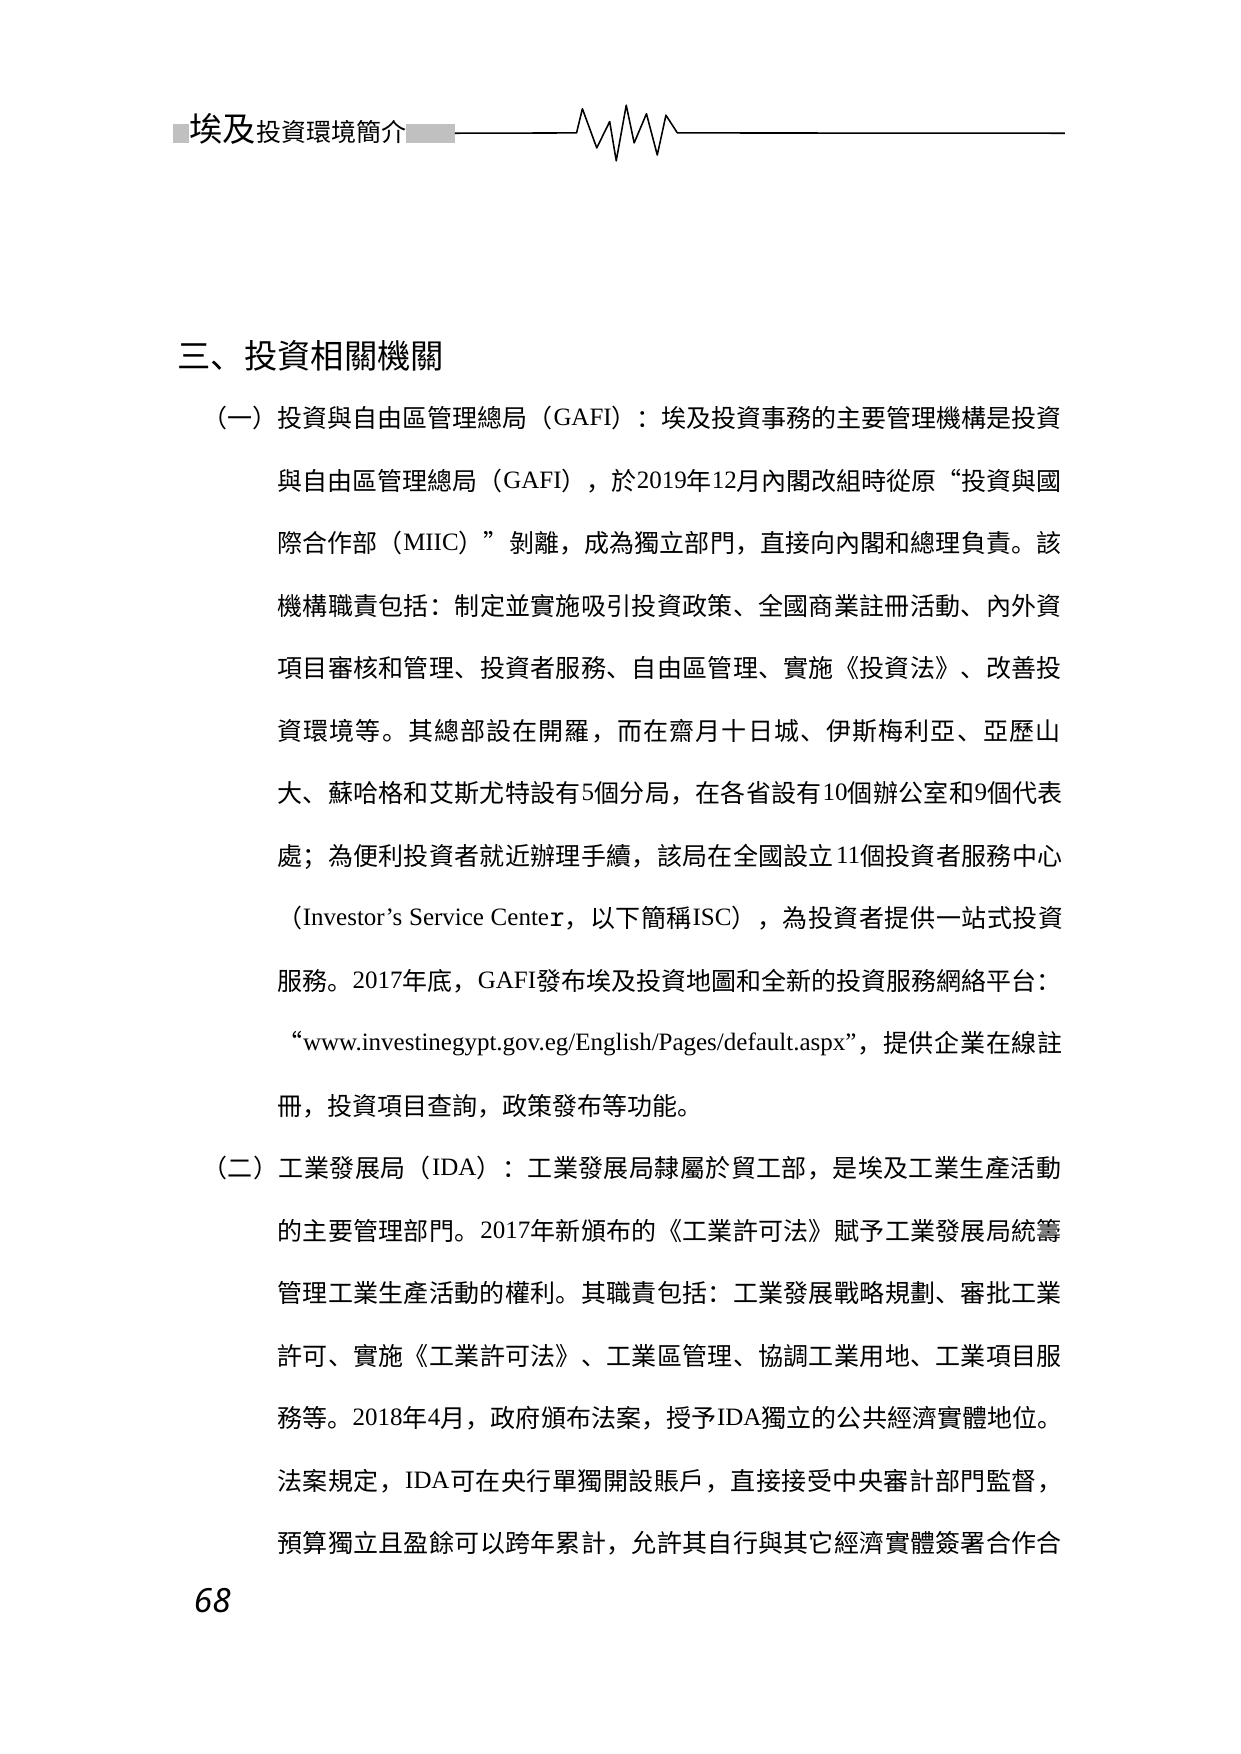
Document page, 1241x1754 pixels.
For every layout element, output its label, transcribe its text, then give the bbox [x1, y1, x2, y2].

text 三、投資相關機關 [177, 313, 1063, 375]
text （二）工業發展局（IDA）：工業發展局隸屬於貿工部，是埃及工業生產活動的主要管理部門。2017年新頒布的《工業許可法》賦予工業發展局統籌管理工業生產活動的權利。其職責包括：工業發展戰略規劃、審批工業許可、實施《工業許可法》、工業區管理、協調工業用地、工業項目服務等。2018年4月，政府頒布法案，授予IDA獨立的公共經濟實體地位。法案規定，IDA可在央行單獨開設賬戶，直接接受中央審計部門監督，預算獨立且盈餘可以跨年累計，允許其自行與其它經濟實體簽署合作合 [202, 1125, 1063, 1563]
text （一）投資與自由區管理總局（GAFI）：埃及投資事務的主要管理機構是投資與自由區管理總局（GAFI），於2019年12月內閣改組時從原“投資與國際合作部（MIIC）”剝離，成為獨立部門，直接向內閣和總理負責。該機構職責包括：制定並實施吸引投資政策、全國商業註冊活動、內外資項目審核和管理、投資者服務、自由區管理、實施《投資法》、改善投資環境等。其總部設在開羅，而在齋月十日城、伊斯梅利亞、亞歷山大、蘇哈格和艾斯尤特設有5個分局，在各省設有10個辦公室和9個代表處；為便利投資者就近辦理手續，該局在全國設立11個投資者服務中心（Investor’s Service Center，以下簡稱ISC），為投資者提供一站式投資服務。2017年底，GAFI發布埃及投資地圖和全新的投資服務網絡平台：“www.investinegypt.gov.eg/English/Pages/default.aspx”，提供企業在線註冊，投資項目查詢，政策發布等功能。 [202, 375, 1063, 1125]
